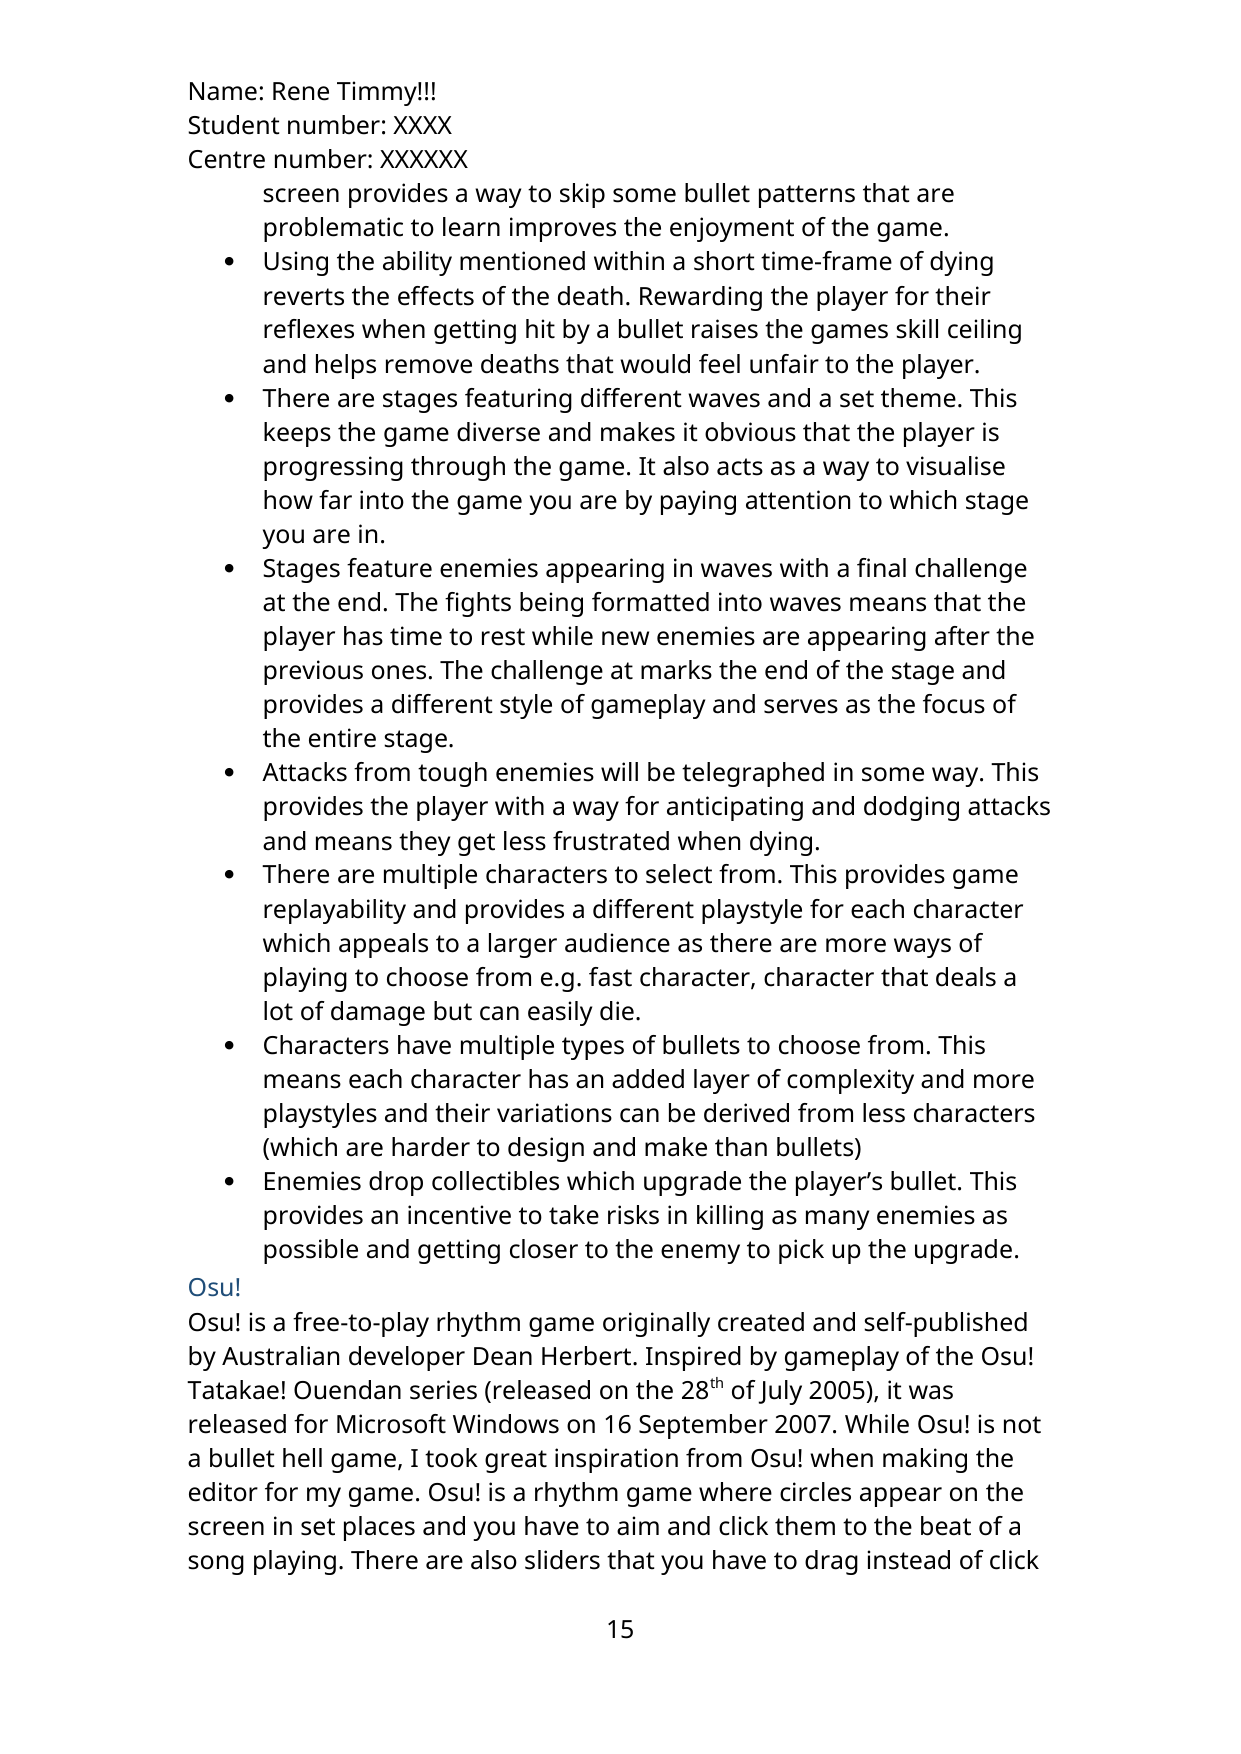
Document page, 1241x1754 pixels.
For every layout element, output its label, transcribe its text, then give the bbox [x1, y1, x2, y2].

list Enemies drop collectibles which upgrade the player’s bullet. This provides an incentive to take risks in killing as many enemies as possible and getting closer to the enemy to pick up the upgrade. [225, 1164, 1053, 1266]
list Stages feature enemies appearing in waves with a final challenge at the end. The fights being formatted into waves means that the player has time to rest while new enemies are appearing after the previous ones. The challenge at marks the end of the stage and provides a different style of gameplay and serves as the focus of the entire stage. [225, 551, 1053, 755]
list screen provides a way to skip some bullet patterns that are problematic to learn improves the enjoyment of the game. [225, 176, 1053, 244]
list There are stages featuring different waves and a set theme. This keeps the game diverse and makes it obvious that the player is progressing through the game. It also acts as a way to visualise how far into the game you are by paying attention to which stage you are in. [225, 380, 1053, 551]
list Attacks from tough enemies will be telegraphed in some way. This provides the player with a way for anticipating and dodging attacks and means they get less frustrated when dying. [225, 755, 1053, 857]
subtitle Osu! [187, 1270, 1053, 1304]
list There are multiple characters to select from. This provides game replayability and provides a different playstyle for each character which appeals to a larger audience as there are more ways of playing to choose from e.g. fast character, character that deals a lot of damage but can easily die. [225, 857, 1053, 1027]
list Characters have multiple types of bullets to choose from. This means each character has an added layer of complexity and more playstyles and their variations can be derived from less characters (which are harder to design and make than bullets) [225, 1027, 1053, 1164]
list Using the ability mentioned within a short time-frame of dying reverts the effects of the death. Rewarding the player for their reflexes when getting hit by a bullet raises the games skill ceiling and helps remove deaths that would feel unfair to the player. [225, 244, 1053, 380]
text Osu! is a free-to-play rhythm game originally created and self-published by Australian developer Dean Herbert. Inspired by gameplay of the Osu! Tatakae! Ouendan series (released on the 28th of July 2005), it was released for Microsoft Windows on 16 September 2007. While Osu! is not a bullet hell game, I took great inspiration from Osu! when making the editor for my game. Osu! is a rhythm game where circles appear on the screen in set places and you have to aim and click them to the beat of a song playing. There are also sliders that you have to drag instead of click [187, 1304, 1053, 1577]
